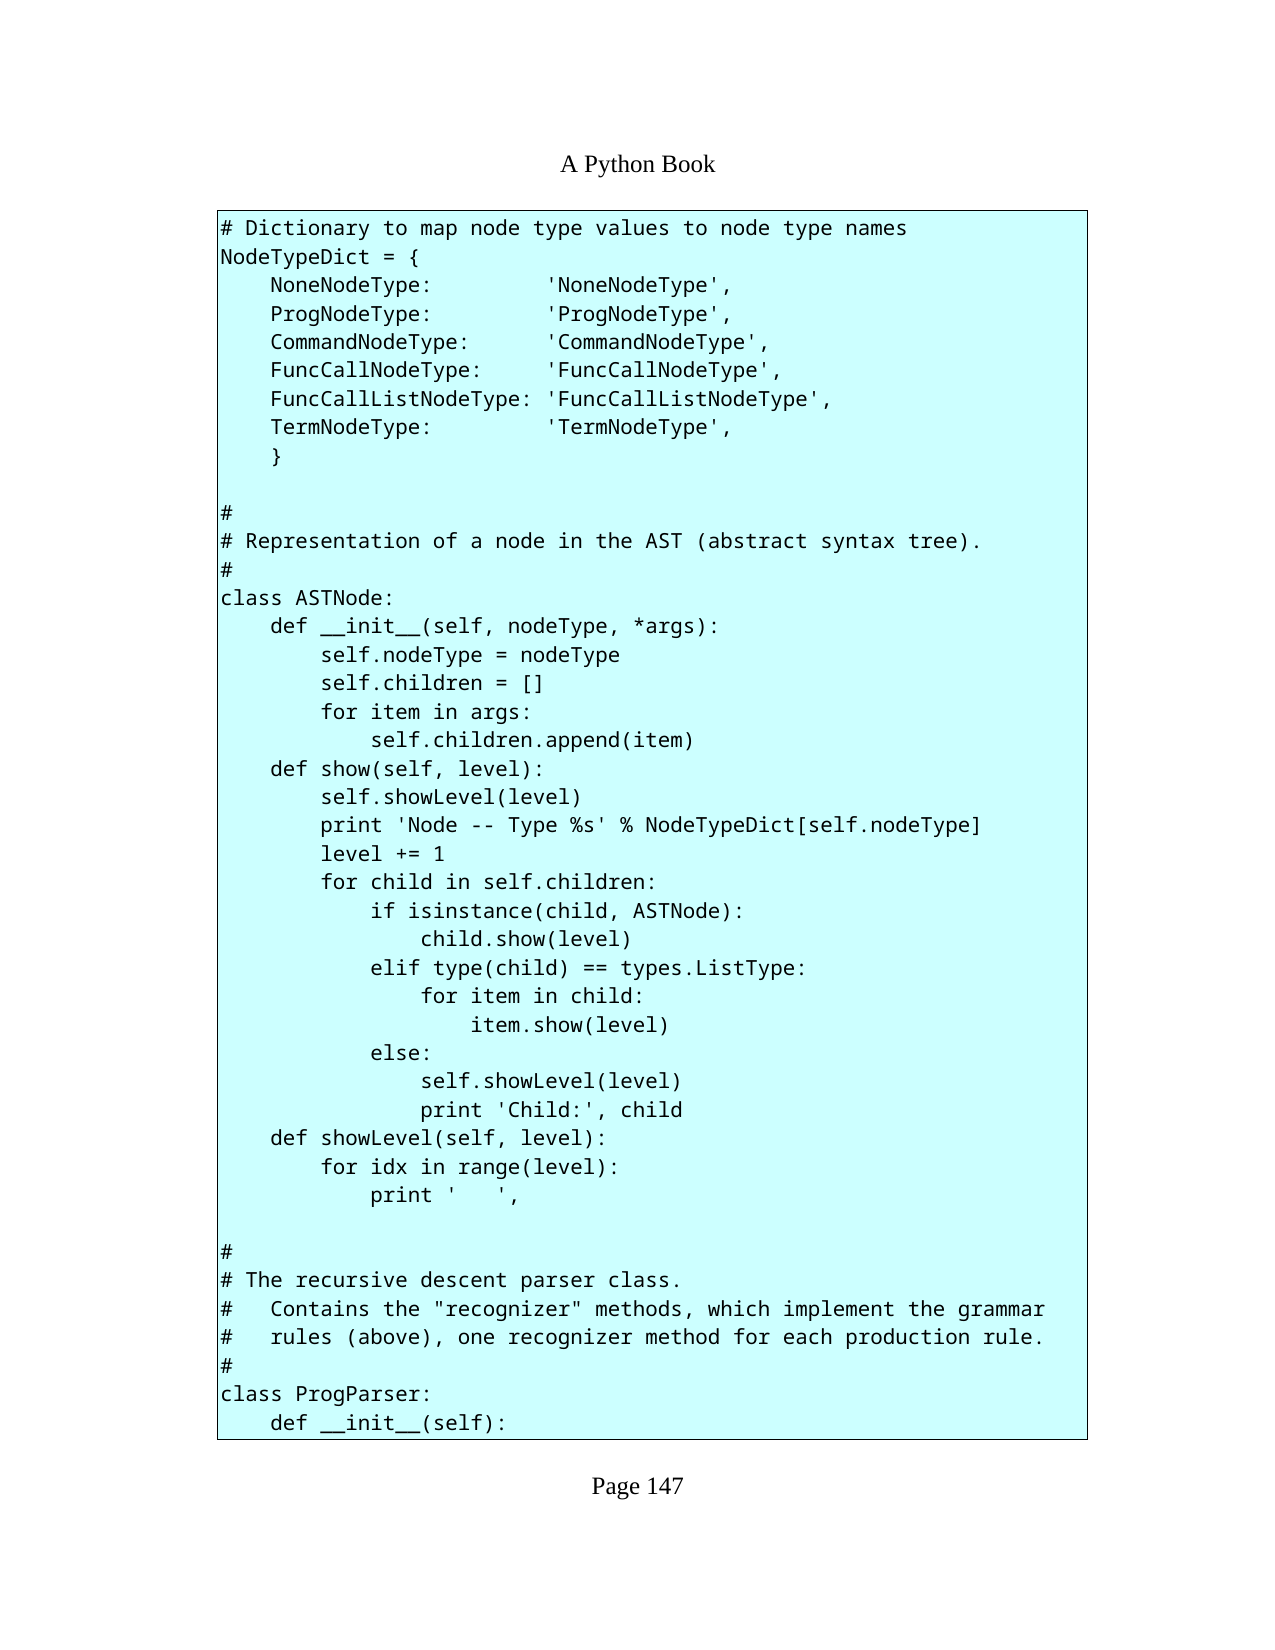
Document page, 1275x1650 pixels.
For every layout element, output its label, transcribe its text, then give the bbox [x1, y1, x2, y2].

text # Dictionary to map node type values to node type names NodeTypeDict = { NoneNodeType: 'NoneNodeType', ProgNodeType: 'ProgNodeType', CommandNodeType: 'CommandNodeType', FuncCallNodeType: 'FuncCallNodeType', FuncCallListNodeType: 'FuncCallListNodeType', TermNodeType: 'TermNodeType', } # # Representation of a node in the AST (abstract syntax tree). # class ASTNode: def __init__(self, nodeType, *args): self.nodeType = nodeType self.children = [] for item in args: self.children.append(item) def show(self, level): self.showLevel(level) print 'Node -- Type %s' % NodeTypeDict[self.nodeType] level += 1 for child in self.children: if isinstance(child, ASTNode): child.show(level) elif type(child) == types.ListType: for item in child: item.show(level) else: self.showLevel(level) print 'Child:', child def showLevel(self, level): for idx in range(level): print ' ', # # The recursive descent parser class. # Contains the "recognizer" methods, which implement the grammar # rules (above), one recognizer method for each production rule. # class ProgParser: def __init__(self): [218, 211, 1087, 1439]
